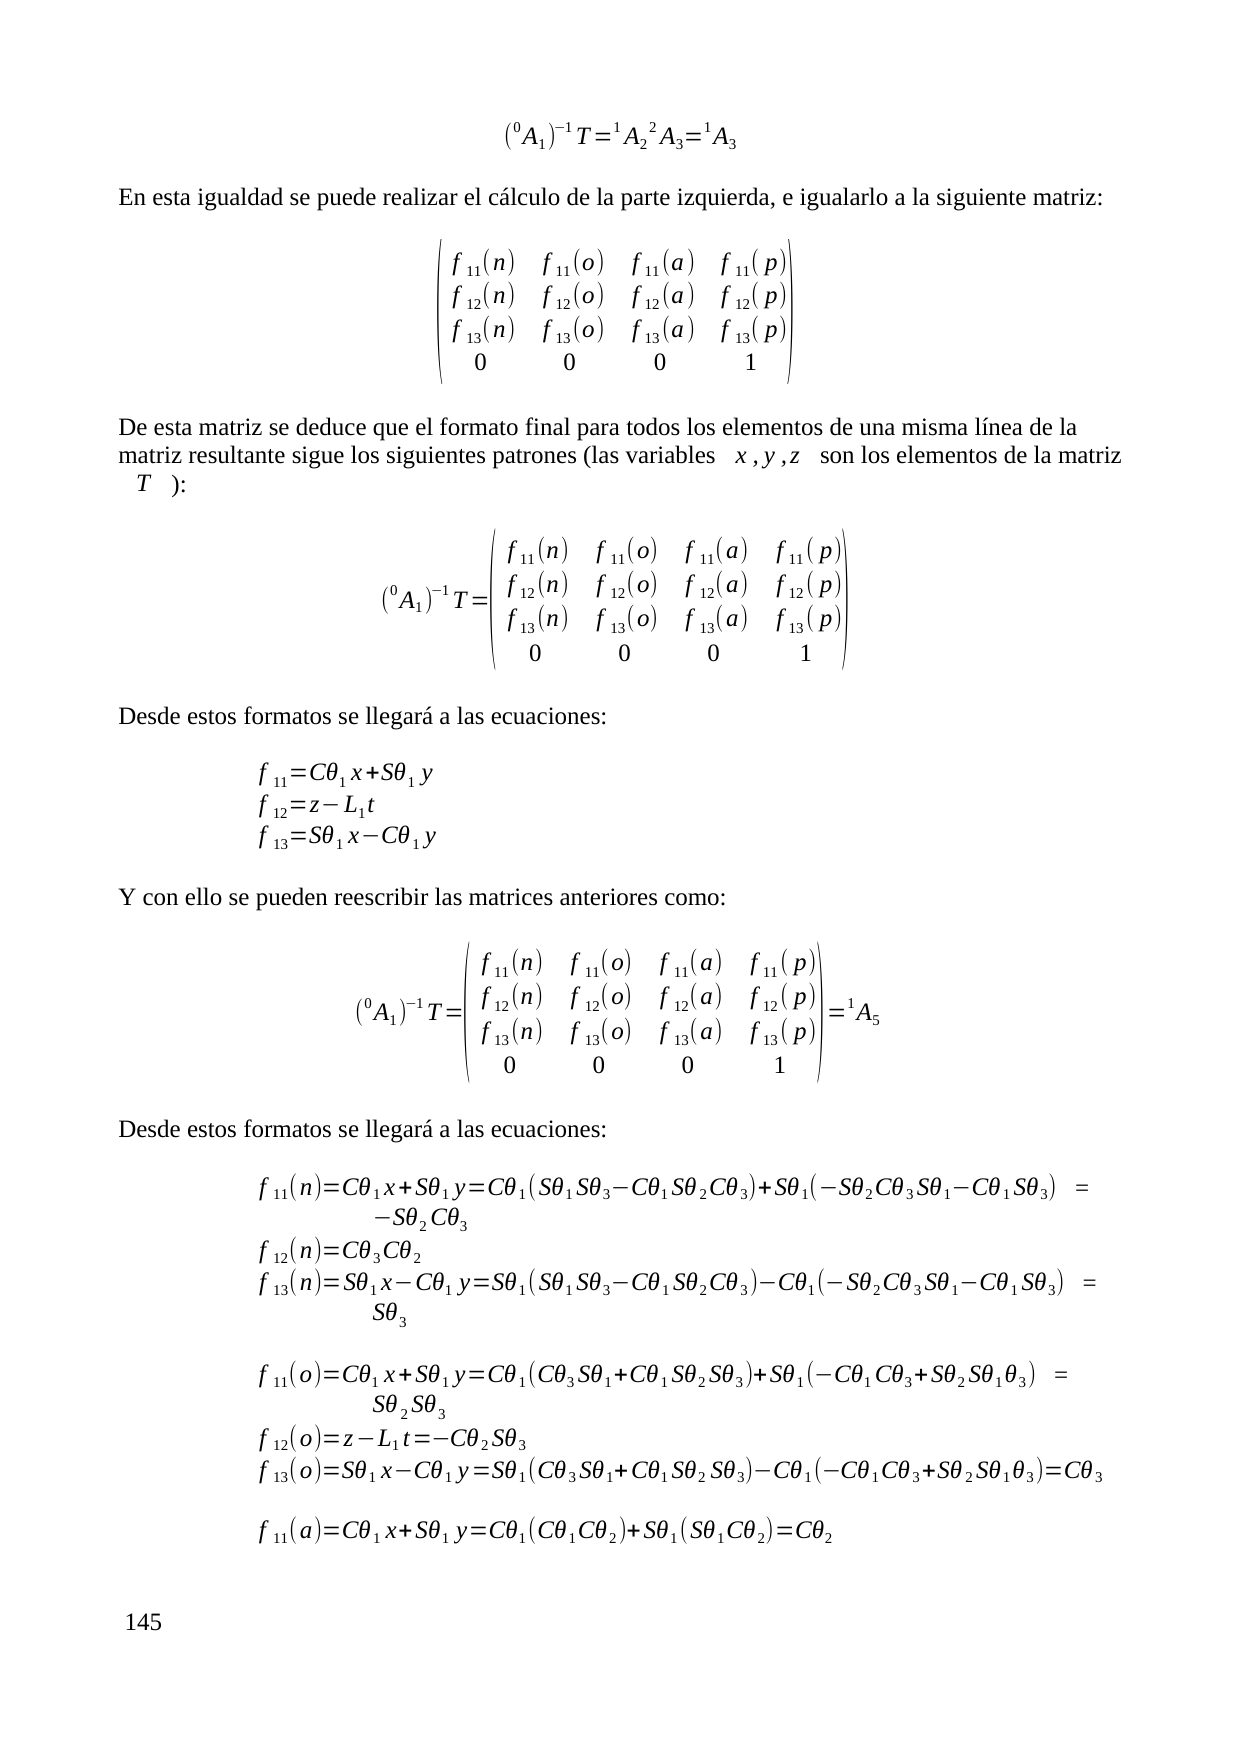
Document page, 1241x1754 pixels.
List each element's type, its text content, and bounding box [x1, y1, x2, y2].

text = [236, 1267, 1122, 1299]
text = [236, 1171, 1122, 1203]
text Y con ello se pueden reescribir las matrices anteriores como: [118, 882, 1122, 911]
text De esta matriz se deduce que el formato final para todos los elementos de una misma línea de la matriz resultante sigue los siguientes patrones (las variablesson los elementos de la matriz): [118, 412, 1122, 498]
text = [236, 1359, 1122, 1391]
text Desde estos formatos se llegará a las ecuaciones: [118, 1114, 1122, 1143]
text Desde estos formatos se llegará a las ecuaciones: [118, 701, 1122, 730]
text En esta igualdad se puede realizar el cálculo de la parte izquierda, e igualarlo a la siguiente matriz: [118, 182, 1122, 211]
